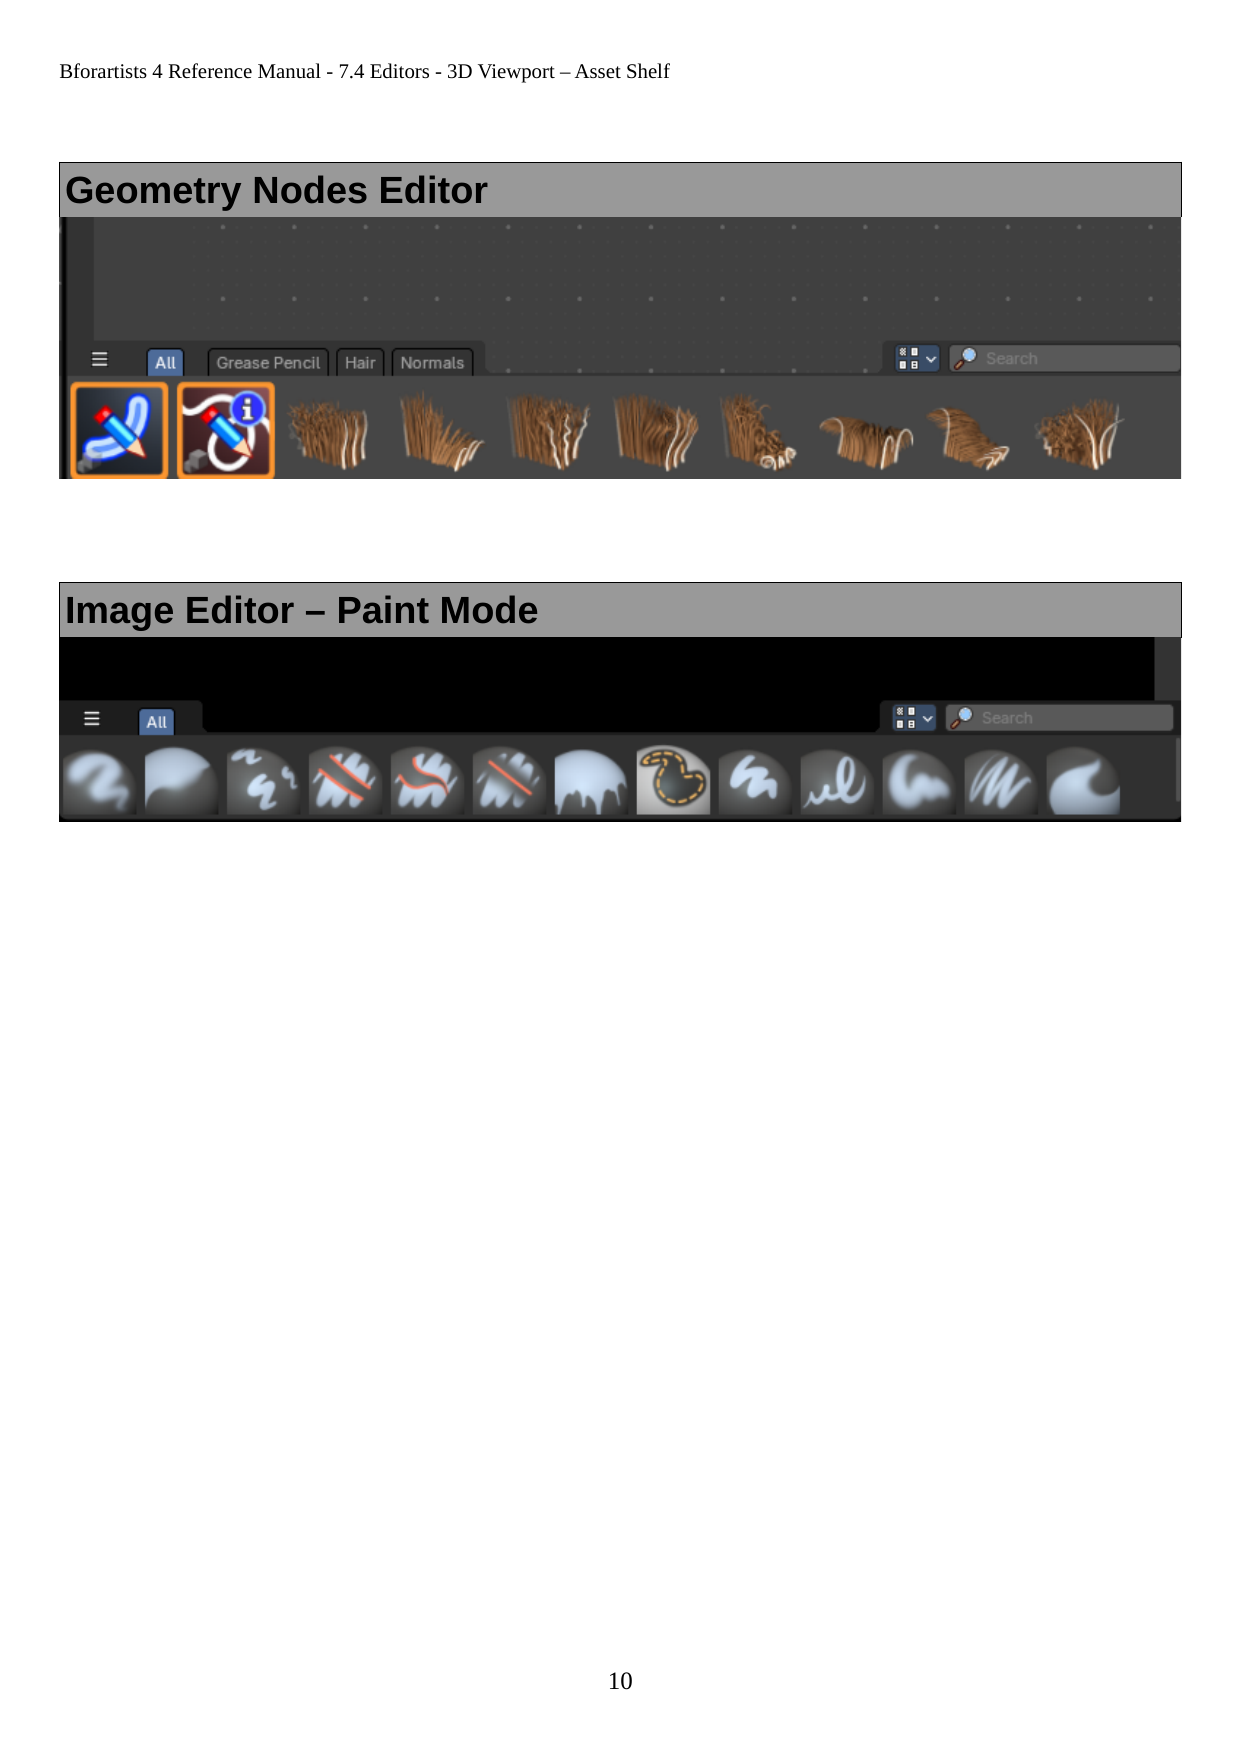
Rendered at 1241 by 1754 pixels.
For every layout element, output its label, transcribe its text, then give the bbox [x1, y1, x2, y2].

table_header Geometry Nodes Editor [60, 163, 1181, 217]
picture [59, 217, 1182, 479]
picture [59, 637, 1182, 822]
table_header Image Editor – Paint Mode [60, 583, 1181, 637]
